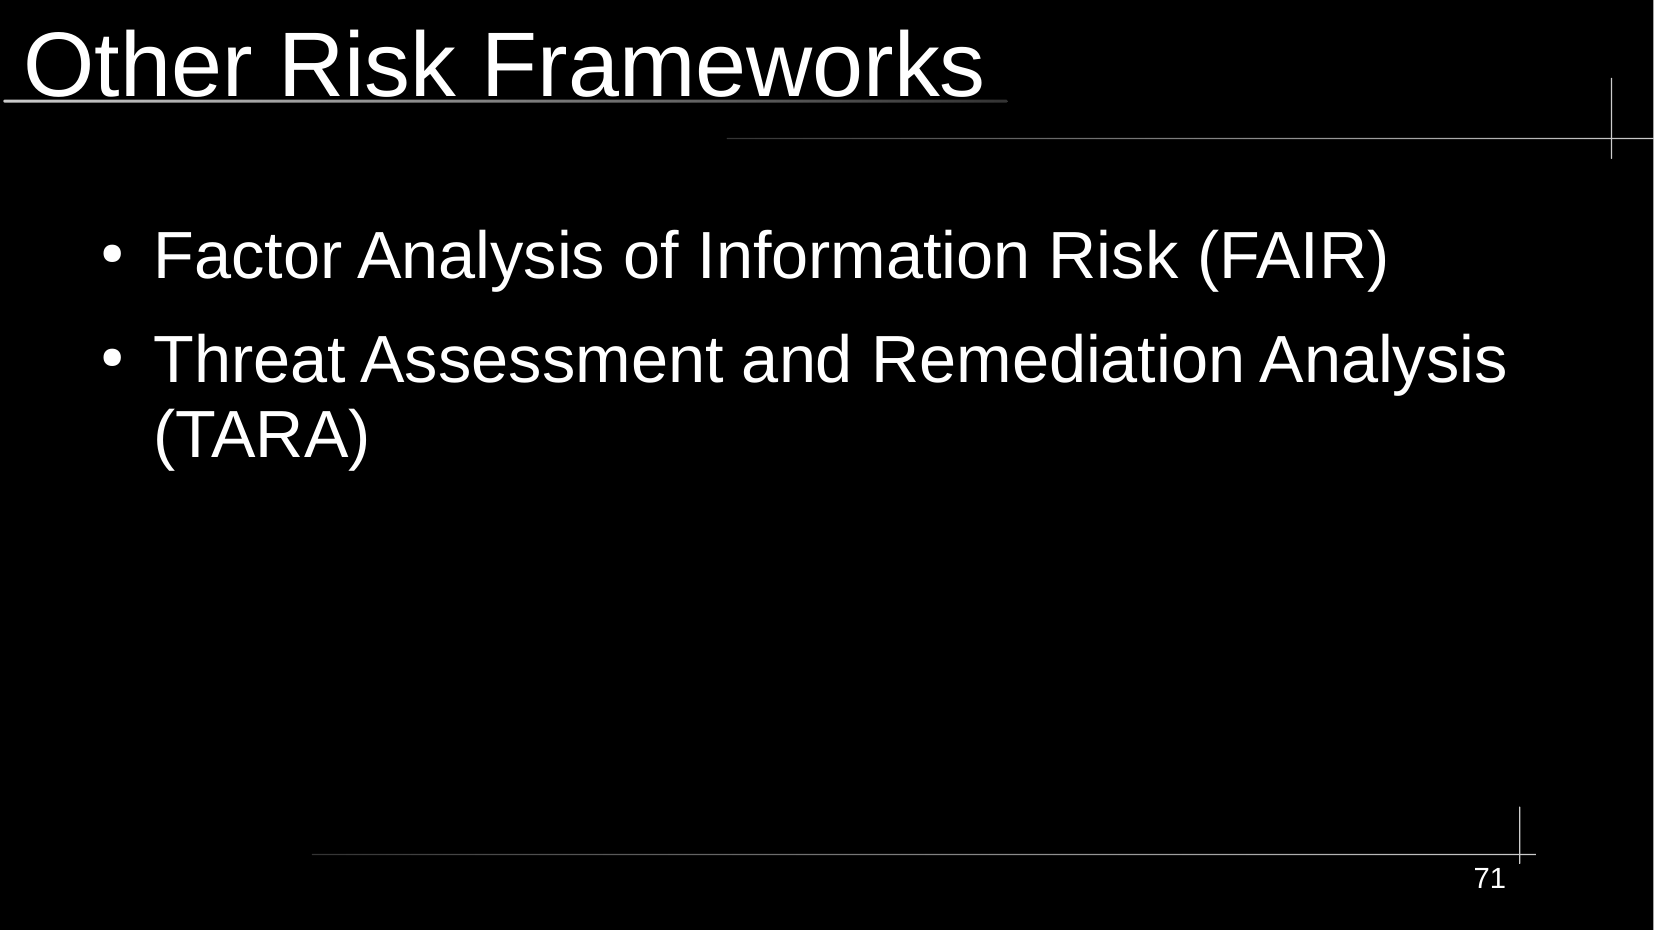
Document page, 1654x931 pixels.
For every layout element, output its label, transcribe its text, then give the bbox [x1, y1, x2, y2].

title Other Risk Frameworks [23, 11, 1589, 119]
list Factor Analysis of Information Risk (FAIR) Threat Assessment and Remediation Analysis (TARA) [82, 217, 1571, 863]
